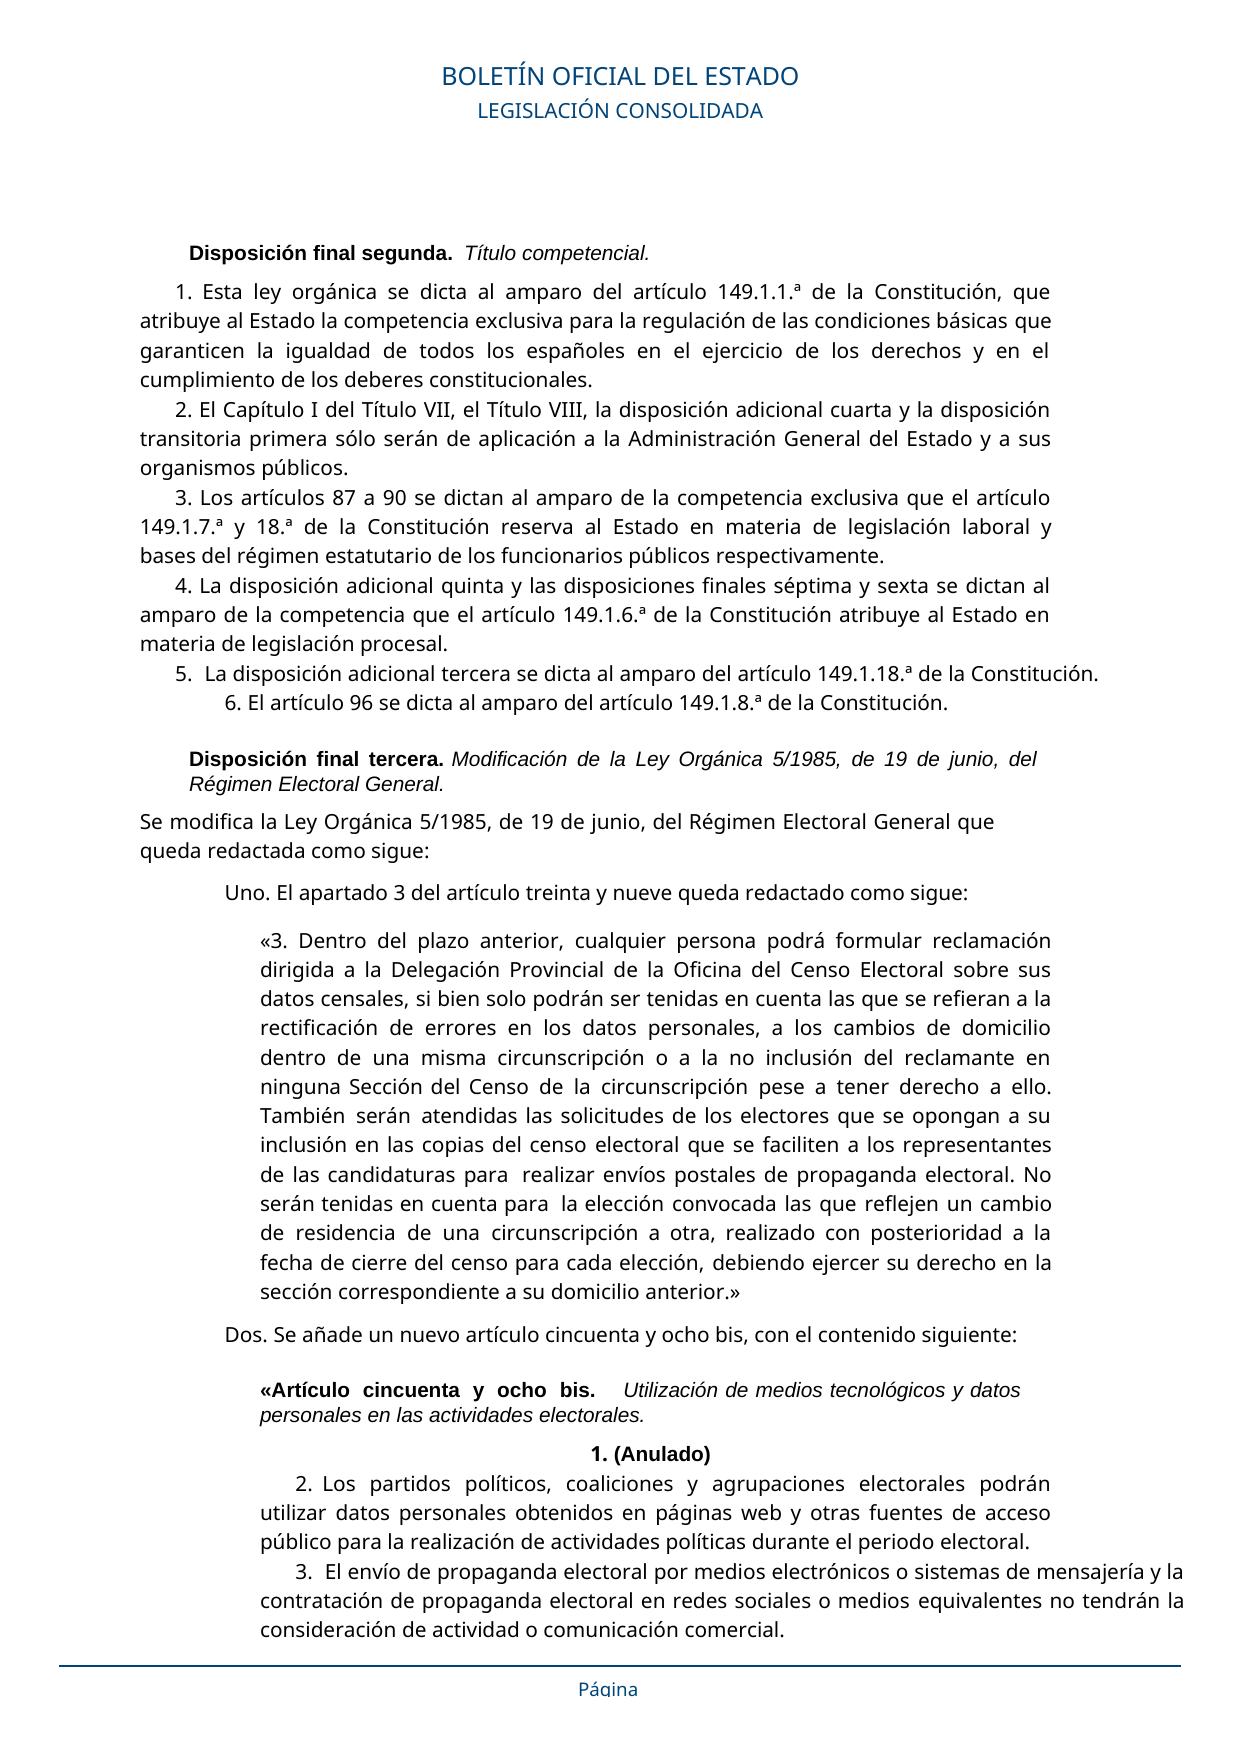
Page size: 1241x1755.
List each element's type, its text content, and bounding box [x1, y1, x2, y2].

list Esta ley orgánica se dicta al amparo del artículo 149.1.1.ª de la Constitución, que atribuye al Estado la competencia exclusiva para la regulación de las condiciones básicas que garanticen la igualdad de todos los españoles en el ejercicio de los derechos y en el cumplimiento de los deberes constitucionales. [139, 277, 1052, 394]
text Se modifica la Ley Orgánica 5/1985, de 19 de junio, del Régimen Electoral General que queda redactada como sigue: [139, 807, 1052, 865]
text Uno. El apartado 3 del artículo treinta y nueve queda redactado como sigue: [224, 878, 1184, 907]
list El Capítulo I del Título VII, el Título VIII, la disposición adicional cuarta y la disposición transitoria primera sólo serán de aplicación a la Administración General del Estado y a sus organismos públicos. [139, 395, 1052, 482]
text «3. Dentro del plazo anterior, cualquier persona podrá formular reclamación dirigida a la Delegación Provincial de la Oficina del Censo Electoral sobre sus datos censales, si bien solo podrán ser tenidas en cuenta las que se refieran a la rectificación de errores en los datos personales, a los cambios de domicilio dentro de una misma circunscripción o a la no inclusión del reclamante en ninguna Sección del Censo de la circunscripción pese a tener derecho a ello. También serán atendidas las solicitudes de los electores que se opongan a su inclusión en las copias del censo electoral que se faciliten a los representantes de las candidaturas para realizar envíos postales de propaganda electoral. No serán tenidas en cuenta para la elección convocada las que reflejen un cambio de residencia de una circunscripción a otra, realizado con posterioridad a la fecha de cierre del censo para cada elección, debiendo ejercer su derecho en la sección correspondiente a su domicilio anterior.» [260, 926, 1052, 1305]
text Disposición final segunda. Título competencial. [189, 241, 1184, 265]
list El artículo 96 se dicta al amparo del artículo 149.1.8.ª de la Constitución. [224, 688, 1184, 717]
text «Artículo cincuenta y ocho bis. Utilización de medios tecnológicos y datos personales en las actividades electorales. [260, 1378, 1052, 1427]
list (Anulado) [116, 1439, 1184, 1468]
list La disposición adicional quinta y las disposiciones finales séptima y sexta se dictan al amparo de la competencia que el artículo 149.1.6.ª de la Constitución atribuye al Estado en materia de legislación procesal. [139, 571, 1052, 658]
list El envío de propaganda electoral por medios electrónicos o sistemas de mensajería y la contratación de propaganda electoral en redes sociales o medios equivalentes no tendrán la consideración de actividad o comunicación comercial. [260, 1557, 1184, 1644]
text Disposición final tercera. Modificación de la Ley Orgánica 5/1985, de 19 de junio, del Régimen Electoral General. [189, 747, 1052, 795]
text Dos. Se añade un nuevo artículo cincuenta y ocho bis, con el contenido siguiente: [224, 1320, 1184, 1348]
list Los artículos 87 a 90 se dictan al amparo de la competencia exclusiva que el artículo 149.1.7.ª y 18.ª de la Constitución reserva al Estado en materia de legislación laboral y bases del régimen estatutario de los funcionarios públicos respectivamente. [139, 483, 1052, 570]
list La disposición adicional tercera se dicta al amparo del artículo 149.1.18.ª de la Constitución. [139, 659, 1184, 687]
list Los partidos políticos, coaliciones y agrupaciones electorales podrán utilizar datos personales obtenidos en páginas web y otras fuentes de acceso público para la realización de actividades políticas durante el periodo electoral. [260, 1469, 1051, 1556]
